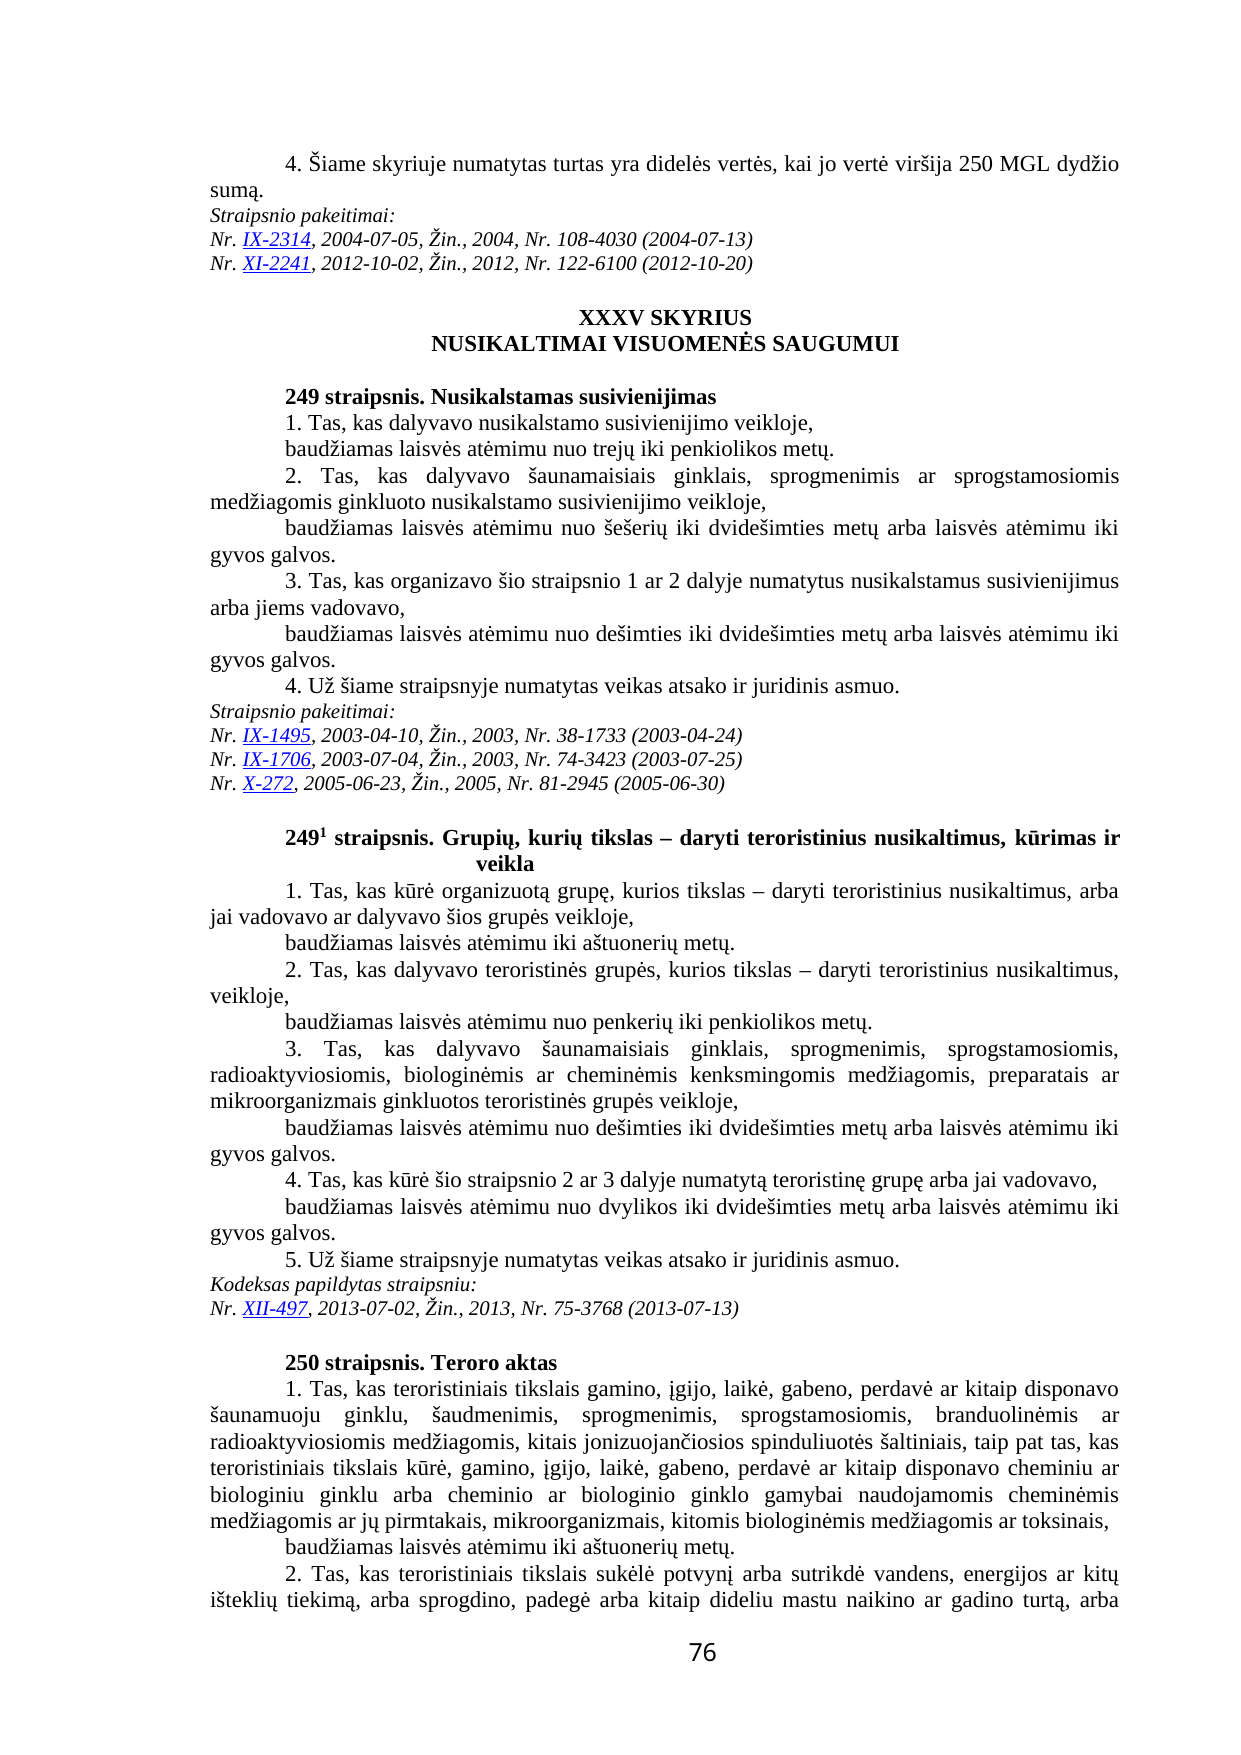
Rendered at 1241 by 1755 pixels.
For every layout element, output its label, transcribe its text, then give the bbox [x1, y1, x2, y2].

text Nr. XI-2241, 2012-10-02, Žin., 2012, Nr. 122-6100 (2012-10-20) [210, 251, 1120, 275]
text Nr. IX-1706, 2003-07-04, Žin., 2003, Nr. 74-3423 (2003-07-25) [210, 747, 1120, 771]
text 2. Tas, kas teroristiniais tikslais sukėlė potvynį arba sutrikdė vandens, energijos ar kitų išteklių tiekimą, arba sprogdino, padegė arba kitaip dideliu mastu naikino ar gadino turtą, arba [210, 1560, 1120, 1612]
text Nr. IX-1495, 2003-04-10, Žin., 2003, Nr. 38-1733 (2003-04-24) [210, 723, 1120, 747]
text XXXV SKYRIUS [210, 304, 1120, 330]
text 1. Tas, kas dalyvavo nusikalstamo susivienijimo veikloje, [210, 409, 1120, 435]
text 249 straipsnis. Nusikalstamas susivienijimas [210, 383, 1120, 409]
text 4. Už šiame straipsnyje numatytas veikas atsako ir juridinis asmuo. [210, 673, 1120, 699]
text baudžiamas laisvės atėmimu iki aštuonerių metų. [210, 1533, 1120, 1560]
text Straipsnio pakeitimai: [210, 699, 1120, 723]
text baudžiamas laisvės atėmimu nuo dešimties iki dvidešimties metų arba laisvės atėmimu iki gyvos galvos. [210, 1114, 1120, 1167]
text 5. Už šiame straipsnyje numatytas veikas atsako ir juridinis asmuo. [210, 1246, 1120, 1272]
text 1. Tas, kas kūrė organizuotą grupę, kurios tikslas – daryti teroristinius nusikaltimus, arba jai vadovavo ar dalyvavo šios grupės veikloje, [210, 877, 1120, 929]
text Nr. X-272, 2005-06-23, Žin., 2005, Nr. 81-2945 (2005-06-30) [210, 771, 1120, 795]
text baudžiamas laisvės atėmimu nuo šešerių iki dvidešimties metų arba laisvės atėmimu iki gyvos galvos. [210, 514, 1120, 567]
text 250 straipsnis. Teroro aktas [210, 1349, 1120, 1375]
text Nr. XII-497, 2013-07-02, Žin., 2013, Nr. 75-3768 (2013-07-13) [210, 1296, 1120, 1320]
text 2. Tas, kas dalyvavo teroristinės grupės, kurios tikslas – daryti teroristinius nusikaltimus, veikloje, [210, 956, 1120, 1008]
text baudžiamas laisvės atėmimu nuo penkerių iki penkiolikos metų. [210, 1008, 1120, 1035]
text 3. Tas, kas organizavo šio straipsnio 1 ar 2 dalyje numatytus nusikalstamus susivienijimus arba jiems vadovavo, [210, 567, 1120, 620]
text 4. Šiame skyriuje numatytas turtas yra didelės vertės, kai jo vertė viršija 250 MGL dydžio sumą. [210, 150, 1120, 203]
text 1. Tas, kas teroristiniais tikslais gamino, įgijo, laikė, gabeno, perdavė ar kitaip disponavo šaunamuoju ginklu, šaudmenimis, sprogmenimis, sprogstamosiomis, branduolinėmis ar radioaktyviosiomis medžiagomis, kitais jonizuojančiosios spinduliuotės šaltiniais, taip pat tas, kas teroristiniais tikslais kūrė, gamino, įgijo, laikė, gabeno, perdavė ar kitaip disponavo cheminiu ar biologiniu ginklu arba cheminio ar biologinio ginklo gamybai naudojamomis cheminėmis medžiagomis ar jų pirmtakais, mikroorganizmais, kitomis biologinėmis medžiagomis ar toksinais, [210, 1375, 1120, 1533]
text baudžiamas laisvės atėmimu nuo dvylikos iki dvidešimties metų arba laisvės atėmimu iki gyvos galvos. [210, 1193, 1120, 1246]
text 4. Tas, kas kūrė šio straipsnio 2 ar 3 dalyje numatytą teroristinę grupę arba jai vadovavo, [210, 1167, 1120, 1193]
text baudžiamas laisvės atėmimu nuo trejų iki penkiolikos metų. [210, 435, 1120, 462]
text 2491 straipsnis. Grupių, kurių tikslas – daryti teroristinius nusikaltimus, kūrimas ir veikla [285, 824, 1120, 877]
text Kodeksas papildytas straipsniu: [210, 1272, 1120, 1296]
text NUSIKALTIMAI VISUOMENĖS SAUGUMUI [210, 330, 1120, 356]
text 3. Tas, kas dalyvavo šaunamaisiais ginklais, sprogmenimis, sprogstamosiomis, radioaktyviosiomis, biologinėmis ar cheminėmis kenksmingomis medžiagomis, preparatais ar mikroorganizmais ginkluotos teroristinės grupės veikloje, [210, 1035, 1120, 1114]
text 2. Tas, kas dalyvavo šaunamaisiais ginklais, sprogmenimis ar sprogstamosiomis medžiagomis ginkluoto nusikalstamo susivienijimo veikloje, [210, 462, 1120, 514]
text baudžiamas laisvės atėmimu nuo dešimties iki dvidešimties metų arba laisvės atėmimu iki gyvos galvos. [210, 620, 1120, 673]
text Nr. IX-2314, 2004-07-05, Žin., 2004, Nr. 108-4030 (2004-07-13) [210, 227, 1120, 251]
text baudžiamas laisvės atėmimu iki aštuonerių metų. [210, 929, 1120, 956]
text Straipsnio pakeitimai: [210, 203, 1120, 227]
